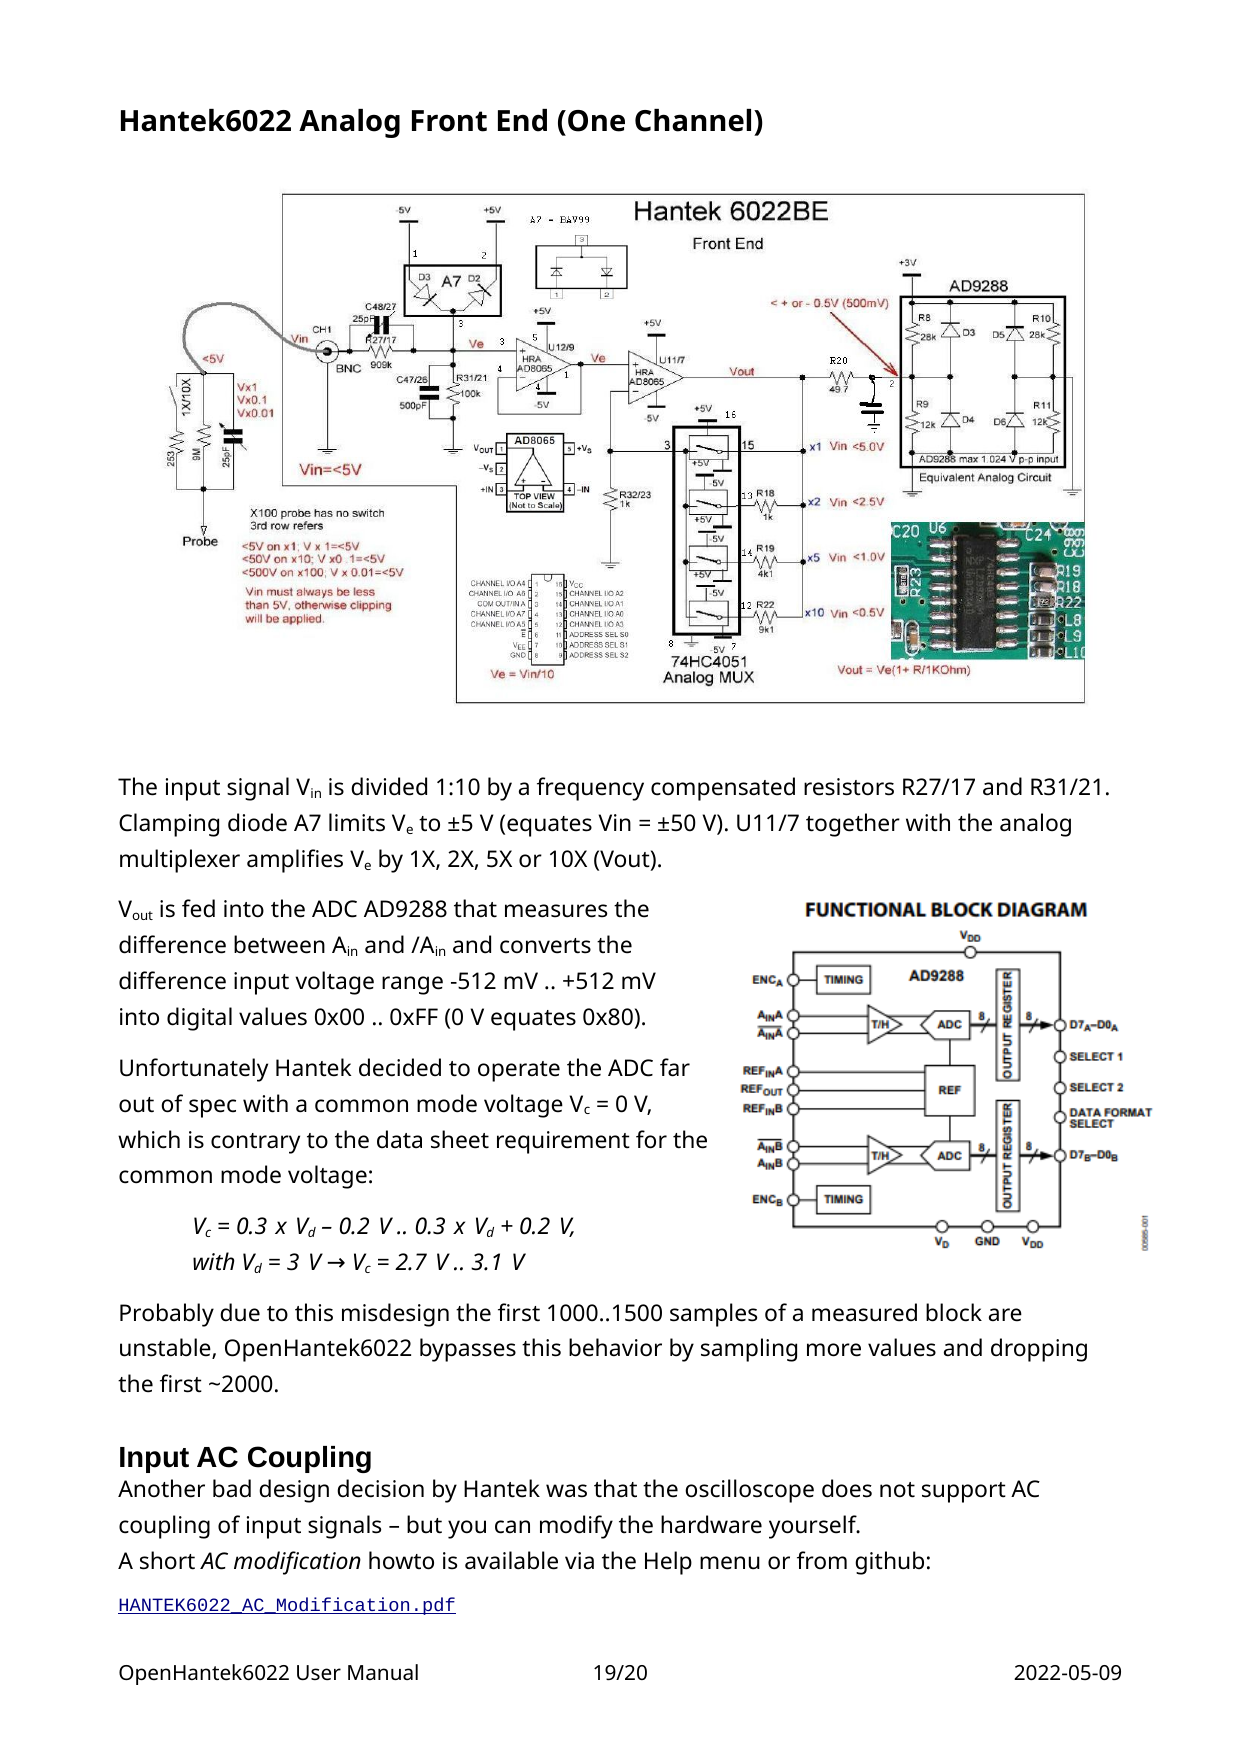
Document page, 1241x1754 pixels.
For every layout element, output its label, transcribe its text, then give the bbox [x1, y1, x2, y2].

subtitle Another bad design decision by Hantek was that the oscilloscope does not support AC coupling of input signals – but you can modify the hardware yourself. A short AC modification howto is available via the Help menu or from github: [118, 1473, 1122, 1576]
picture [738, 893, 1158, 1258]
subtitle Input AC Coupling [118, 1440, 1122, 1473]
subtitle The input signal Vin is divided 1:10 by a frequency compensated resistors R27/17 and R31/21. Clamping diode A7 limits Ve to ±5 V (equates Vin = ±50 V). U11/7 together with the analog multiplexer amplifies Ve by 1X, 2X, 5X or 10X (Vout). [118, 735, 1122, 874]
subtitle Vout is fed into the ADC AD9288 that measures the difference between Ain and /Ain and converts the difference input voltage range -512 mV .. +512 mV into digital values 0x00 .. 0xFF (0 V equates 0x80). [118, 893, 738, 1032]
subtitle Unfortunately Hantek decided to operate the ADC far out of spec with a common mode voltage Vc = 0 V, which is contrary to the data sheet requirement for the common mode voltage: [118, 1052, 738, 1191]
subtitle Hantek6022 Analog Front End (One Channel) [118, 100, 1122, 140]
subtitle Vc = 0.3 x Vd – 0.2 V .. 0.3 x Vd + 0.2 V, with Vd = 3 V → Vc = 2.7 V .. 3.1 V [118, 1210, 1122, 1277]
picture [122, 180, 1127, 711]
text HANTEK6022_AC_Modification.pdf [118, 1596, 1175, 1617]
subtitle Probably due to this misdesign the first 1000..1500 samples of a measured block are unstable, OpenHantek6022 bypasses this behavior by sampling more values and dropping the first ~2000. [118, 1296, 1122, 1399]
